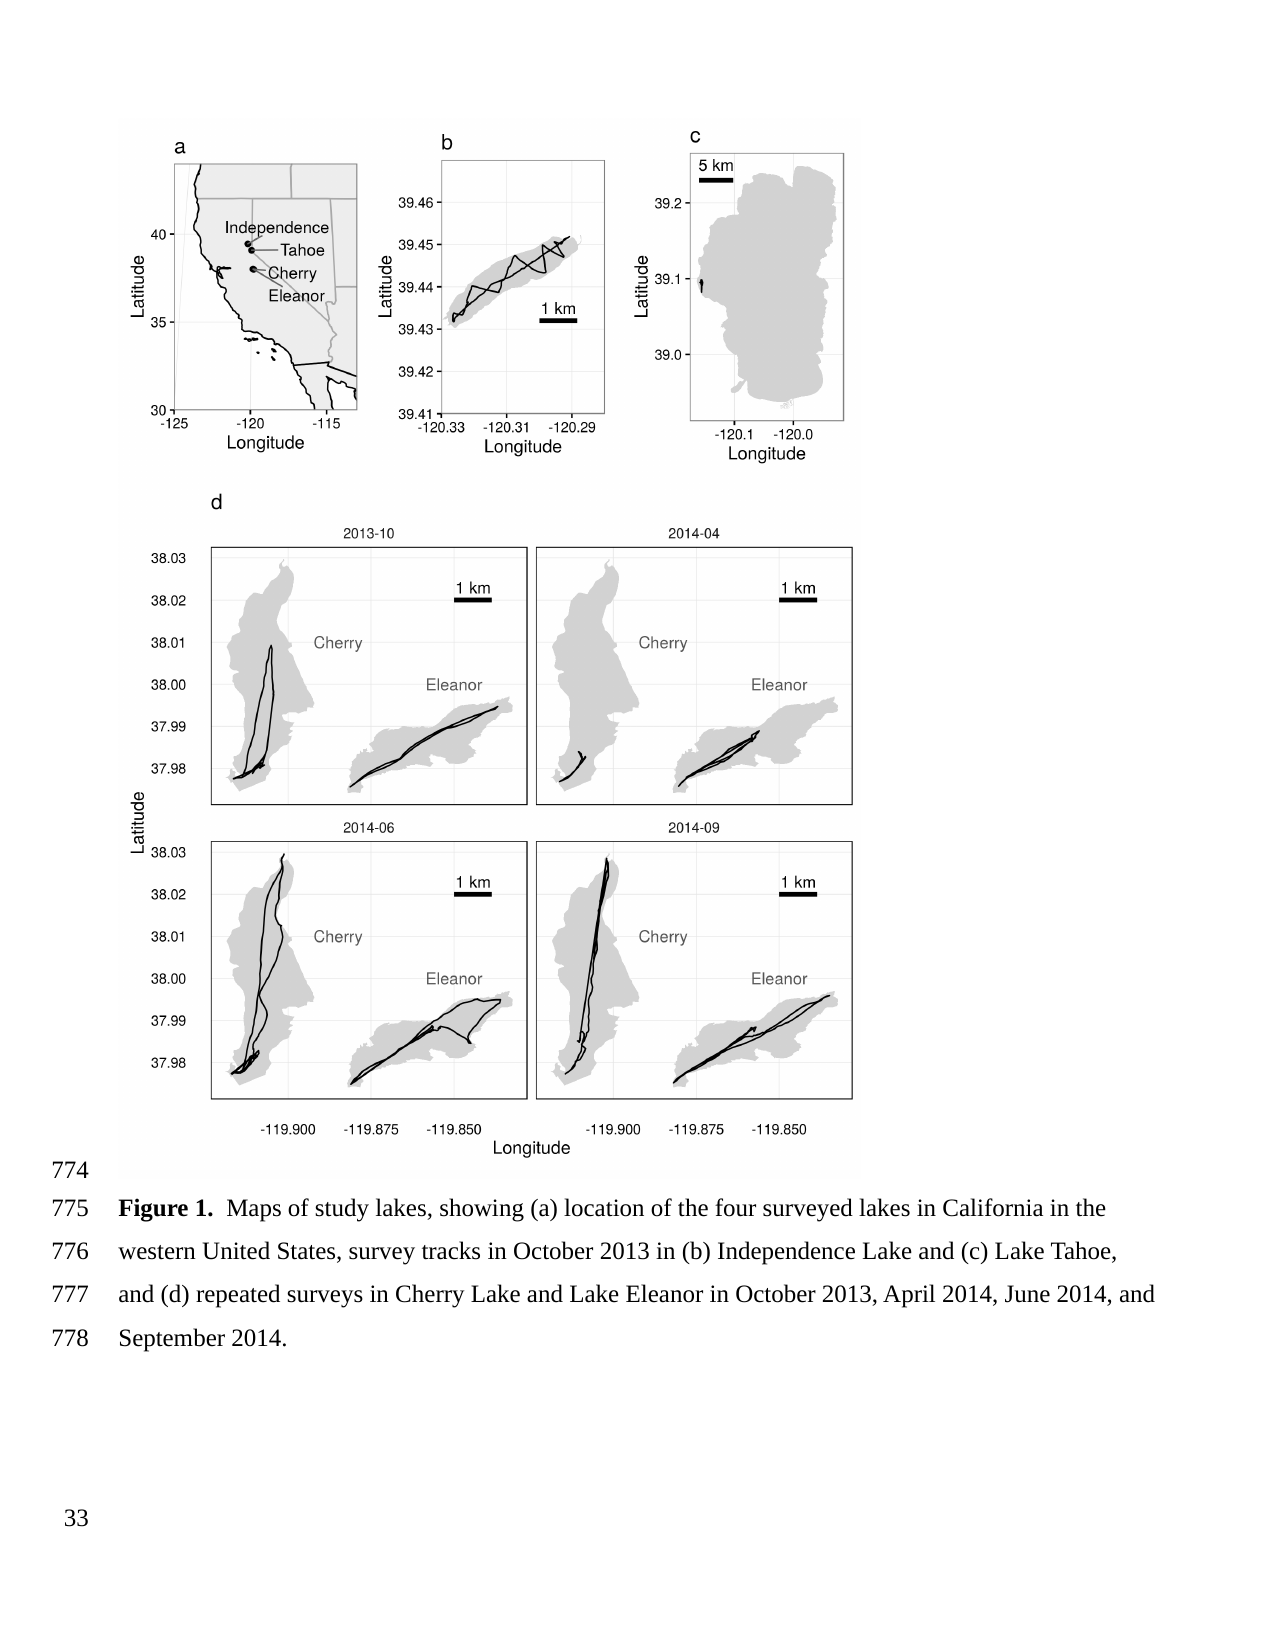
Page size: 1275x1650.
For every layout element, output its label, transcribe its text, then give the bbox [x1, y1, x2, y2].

text Figure 1. Maps of study lakes, showing (a) location of the four surveyed lakes in California in the western United States, survey tracks in October 2013 in (b) Independence Lake and (c) Lake Tahoe, and (d) repeated surveys in Cherry Lake and Lake Eleanor in October 2013, April 2014, June 2014, and September 2014. [118, 1193, 1157, 1351]
picture [118, 118, 861, 1179]
